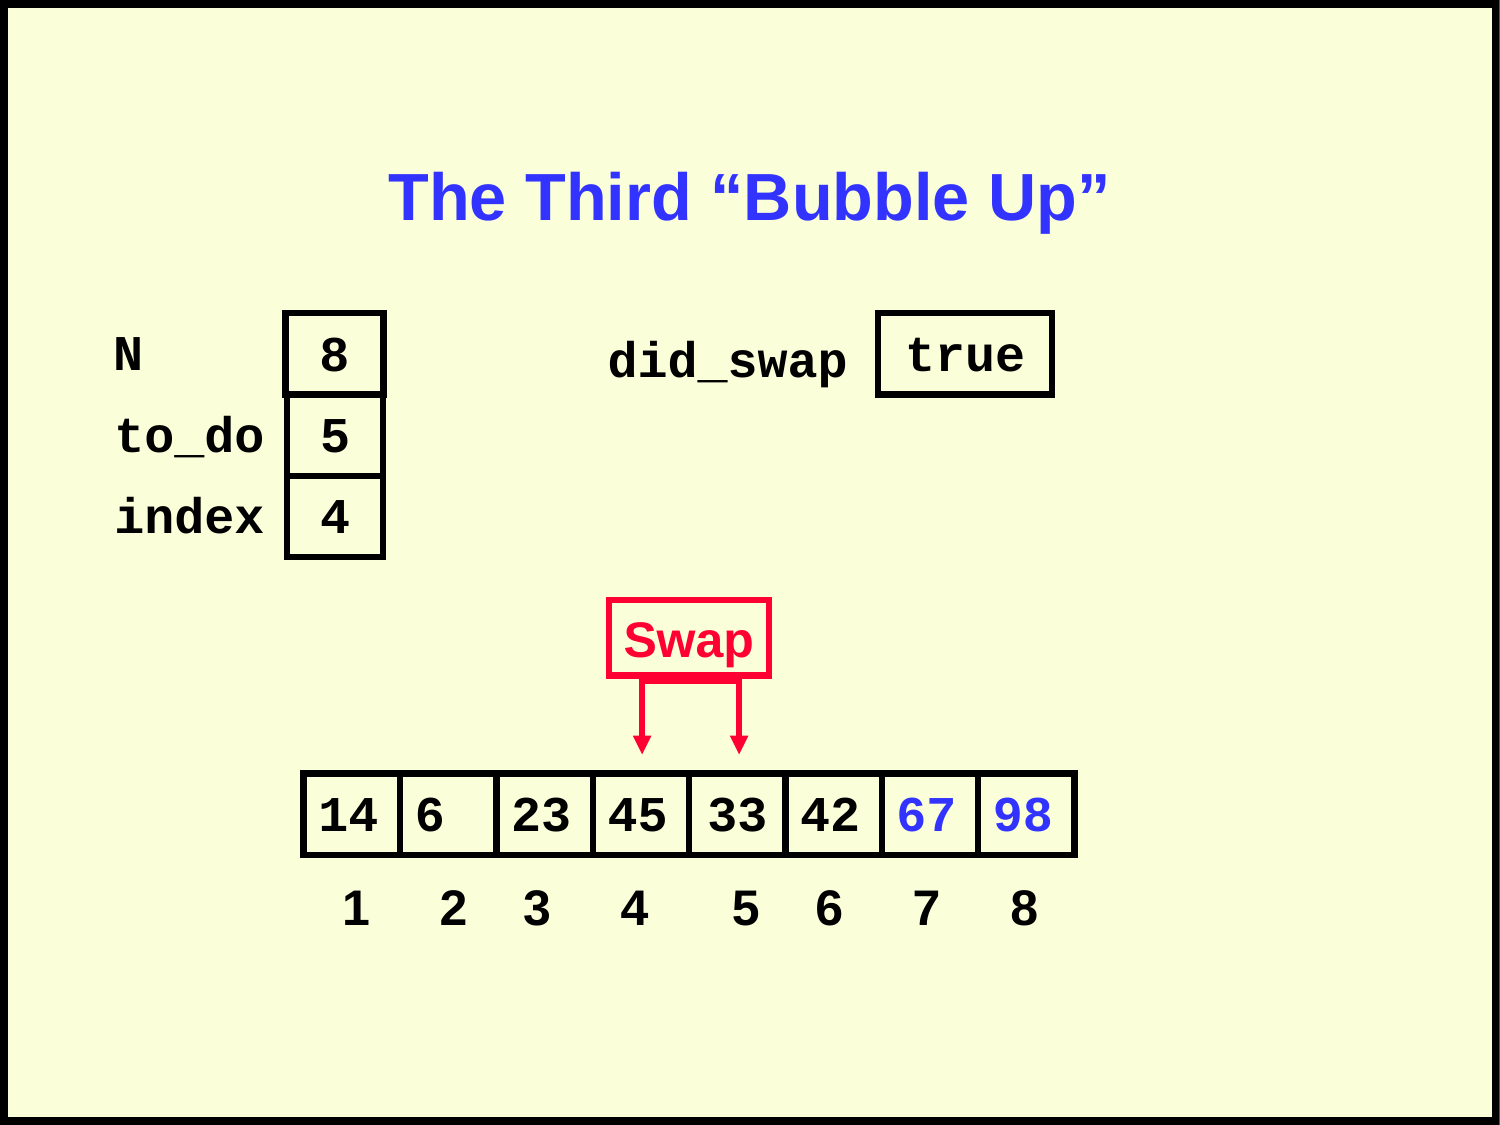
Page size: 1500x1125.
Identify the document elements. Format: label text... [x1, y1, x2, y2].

text_box 33 [689, 773, 786, 855]
text_box 67 [881, 773, 978, 855]
text_box 42 [786, 773, 881, 855]
text_box index [99, 475, 280, 552]
text_box to_do [99, 394, 280, 470]
text_box did_swap [592, 319, 877, 395]
text_box 1 2 3 4 5 6 7 8 [327, 868, 1055, 944]
text_box N [98, 313, 279, 389]
text_box true [877, 313, 1053, 395]
title The Third “Bubble Up” [112, 99, 1388, 288]
text_box 98 [978, 773, 1075, 855]
text_box Swap [608, 599, 770, 676]
text_box 8 [285, 313, 384, 395]
text_box 45 [592, 773, 689, 855]
text_box 4 [286, 475, 384, 558]
text_box 6 [400, 773, 497, 855]
text_box 23 [497, 773, 592, 855]
text_box 14 [303, 773, 400, 855]
text_box 5 [286, 395, 384, 475]
